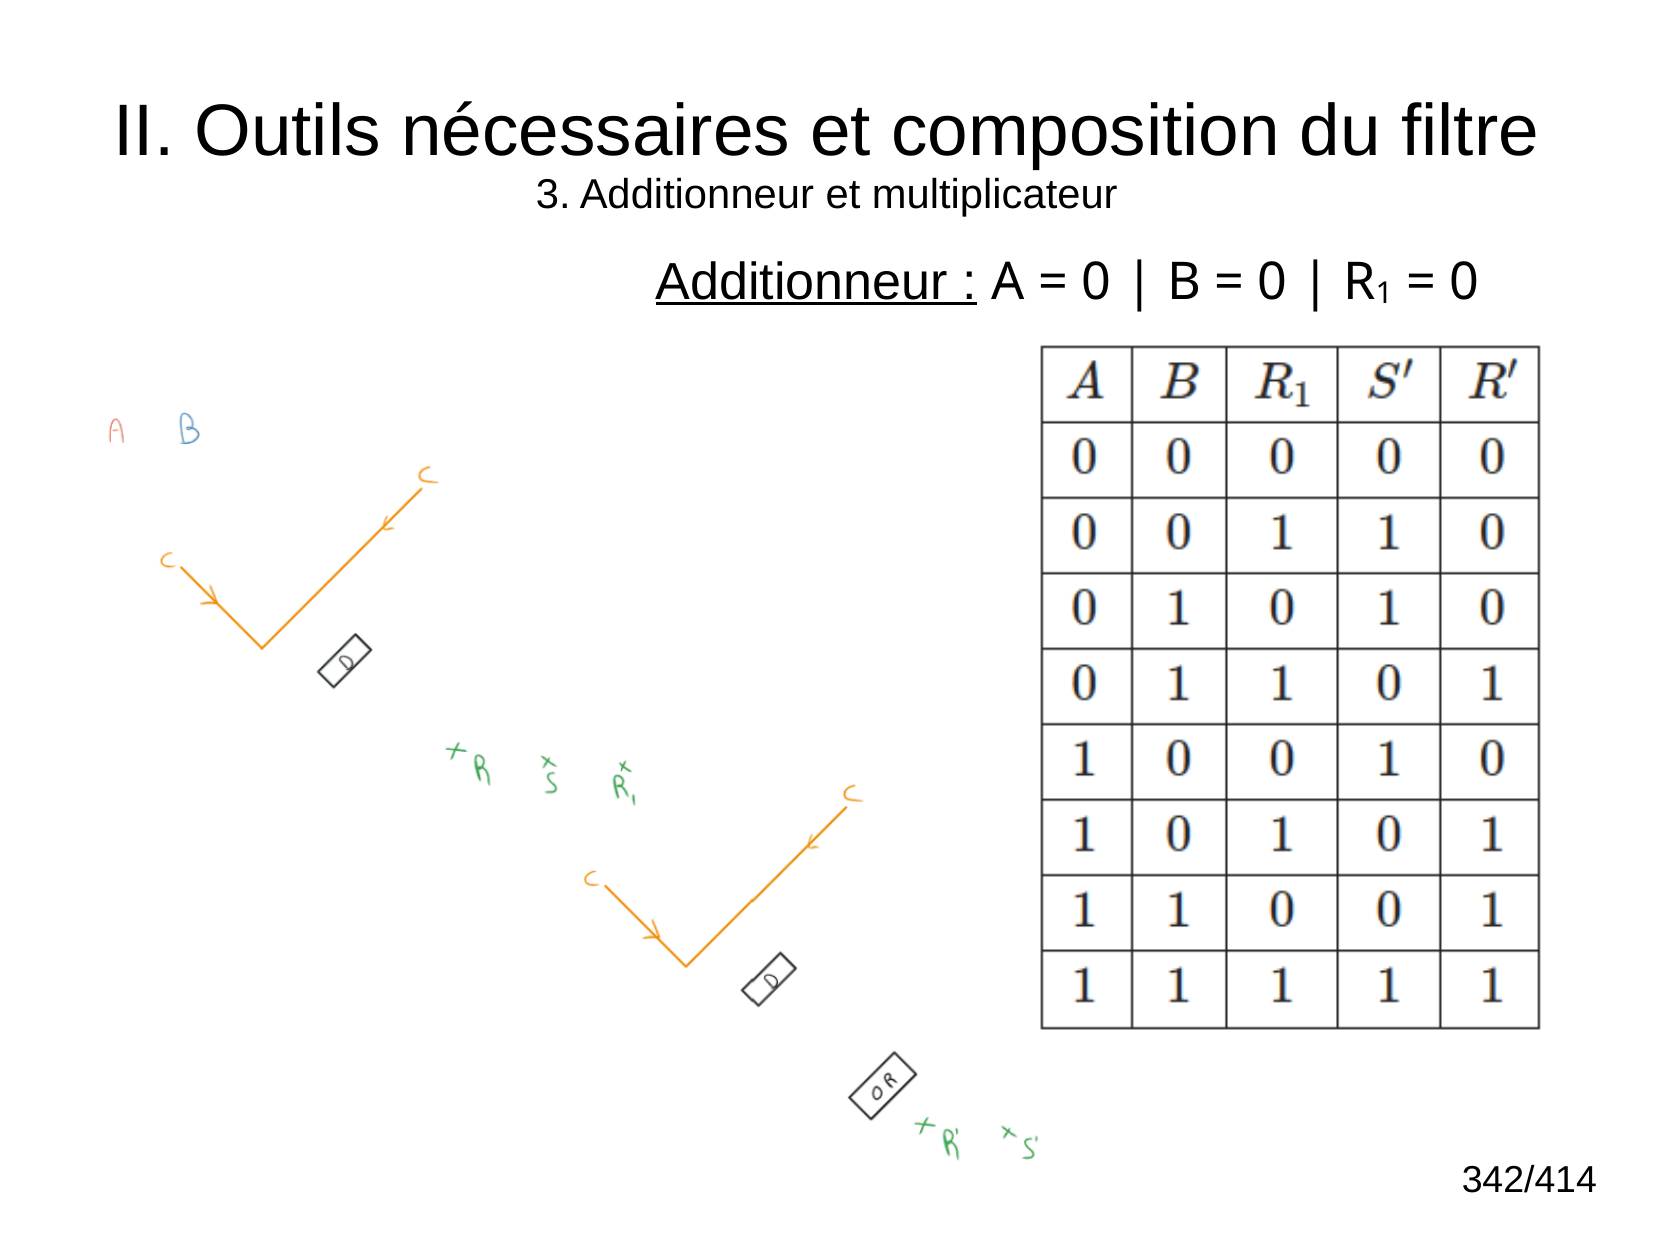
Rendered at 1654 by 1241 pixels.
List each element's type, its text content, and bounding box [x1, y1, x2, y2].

text_box <number>/414 [1447, 1151, 1654, 1209]
text_box Additionneur : A = 0 | B = 0 | R1 = 0 [641, 236, 1453, 312]
picture [59, 324, 1551, 1182]
title II. Outils nécessaires et composition du filtre 3. Additionneur et multiplicateur [82, 49, 1571, 257]
